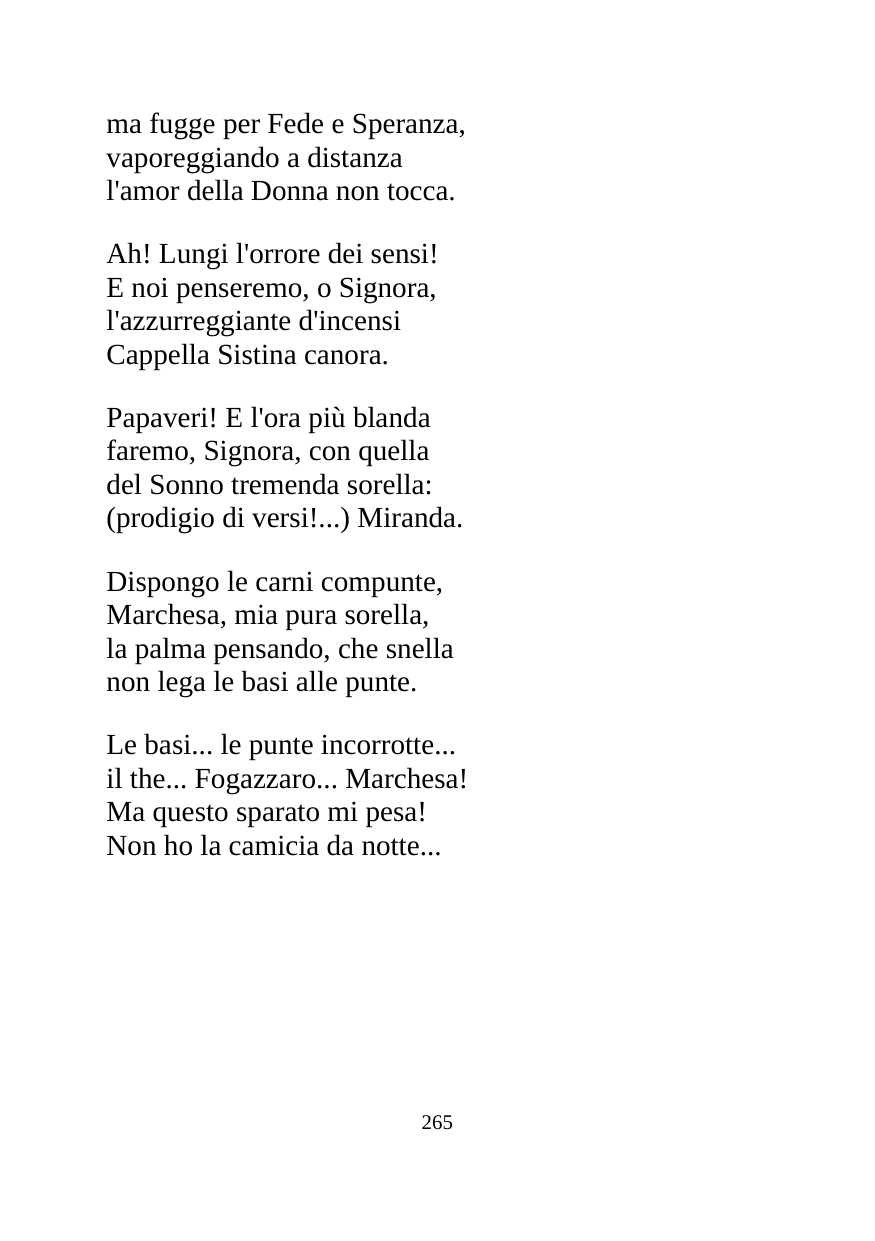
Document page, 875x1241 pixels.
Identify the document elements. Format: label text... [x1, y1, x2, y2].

text Ma questo sparato mi pesa! [106, 794, 768, 828]
text l'azzurreggiante d'incensi [106, 303, 768, 337]
text (prodigio di versi!...) Miranda. [106, 501, 768, 534]
text del Sonno tremenda sorella: [106, 467, 768, 501]
text il the... Fogazzaro... Marchesa! [106, 761, 768, 794]
text Dispongo le carni compunte, [106, 564, 768, 597]
text ma fugge per Fede e Speranza, [106, 106, 768, 140]
text Non ho la camicia da notte... [106, 828, 768, 861]
text l'amor della Donna non tocca. [106, 173, 768, 207]
text la palma pensando, che snella [106, 631, 768, 664]
text Papaveri! E l'ora più blanda [106, 400, 768, 433]
text vaporeggiando a distanza [106, 140, 768, 173]
text Cappella Sistina canora. [106, 337, 768, 371]
text Marchesa, mia pura sorella, [106, 597, 768, 631]
text Ah! Lungi l'orrore dei sensi! [106, 236, 768, 270]
text faremo, Signora, con quella [106, 433, 768, 467]
text E noi penseremo, o Signora, [106, 270, 768, 303]
text Le basi... le punte incorrotte... [106, 727, 768, 761]
text non lega le basi alle punte. [106, 664, 768, 698]
